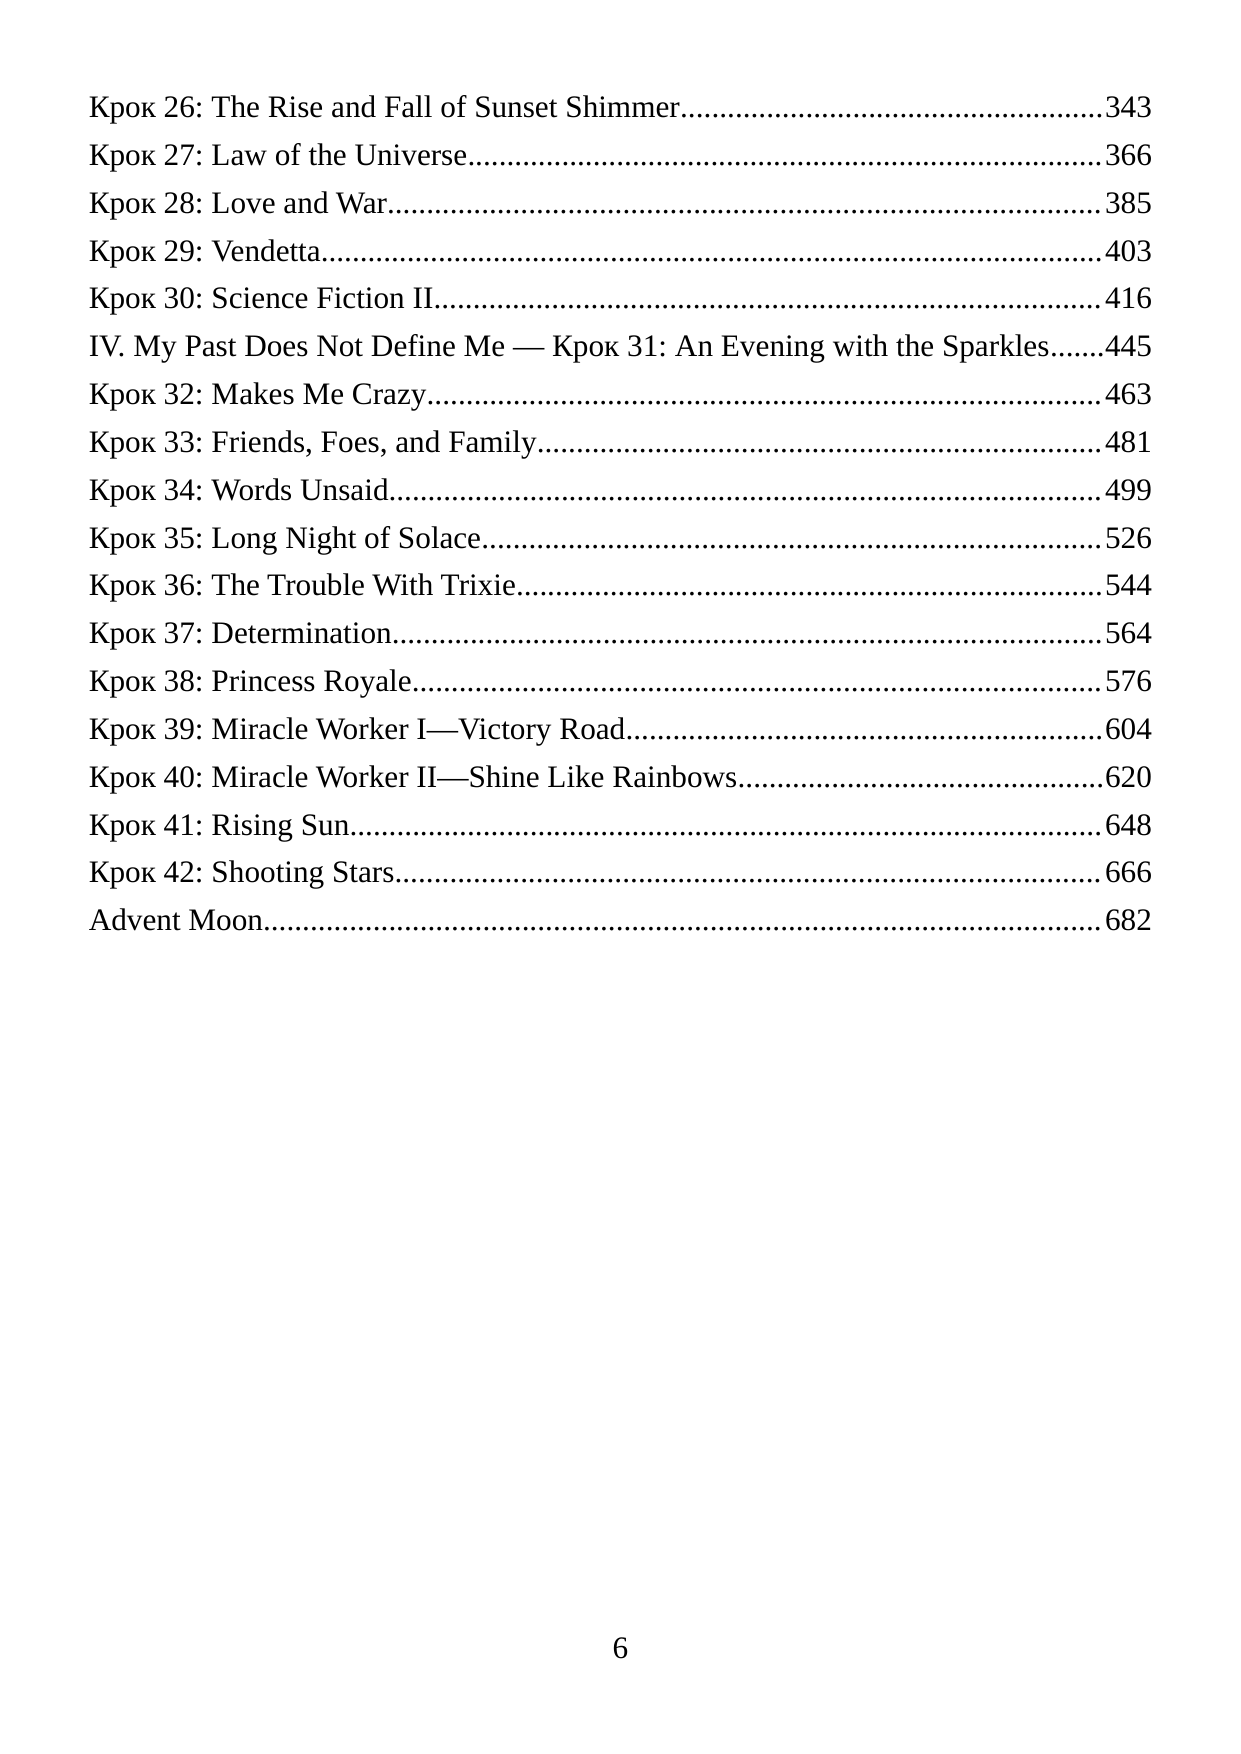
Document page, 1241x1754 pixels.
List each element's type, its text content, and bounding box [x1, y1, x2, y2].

text Крок 41: Rising Sun 648 [88, 806, 1152, 842]
text Крок 38: Princess Royale 576 [88, 662, 1152, 698]
text Крок 37: Determination 564 [88, 614, 1152, 650]
text Крок 36: The Trouble With Trixie 544 [88, 567, 1152, 603]
text Крок 30: Science Fiction II 416 [88, 280, 1152, 316]
text Крок 27: Law of the Universe 366 [88, 136, 1152, 172]
text Крок 42: Shooting Stars 666 [88, 853, 1152, 889]
text Крок 29: Vendetta 403 [88, 232, 1152, 268]
text IV. My Past Does Not Define Me — Крок 31: An Evening with the Sparkles 445 [88, 328, 1152, 363]
text Крок 35: Long Night of Solace 526 [88, 519, 1152, 555]
text Крок 40: Miracle Worker II—Shine Like Rainbows 620 [88, 758, 1152, 794]
text Крок 26: The Rise and Fall of Sunset Shimmer 343 [88, 88, 1152, 124]
text Крок 39: Miracle Worker I—Victory Road 604 [88, 710, 1152, 746]
text Крок 33: Friends, Foes, and Family 481 [88, 423, 1152, 459]
text Крок 34: Words Unsaid 499 [88, 471, 1152, 507]
text Advent Moon 682 [88, 901, 1152, 937]
text Крок 28: Love and War 385 [88, 184, 1152, 220]
text Крок 32: Makes Me Crazy 463 [88, 375, 1152, 411]
